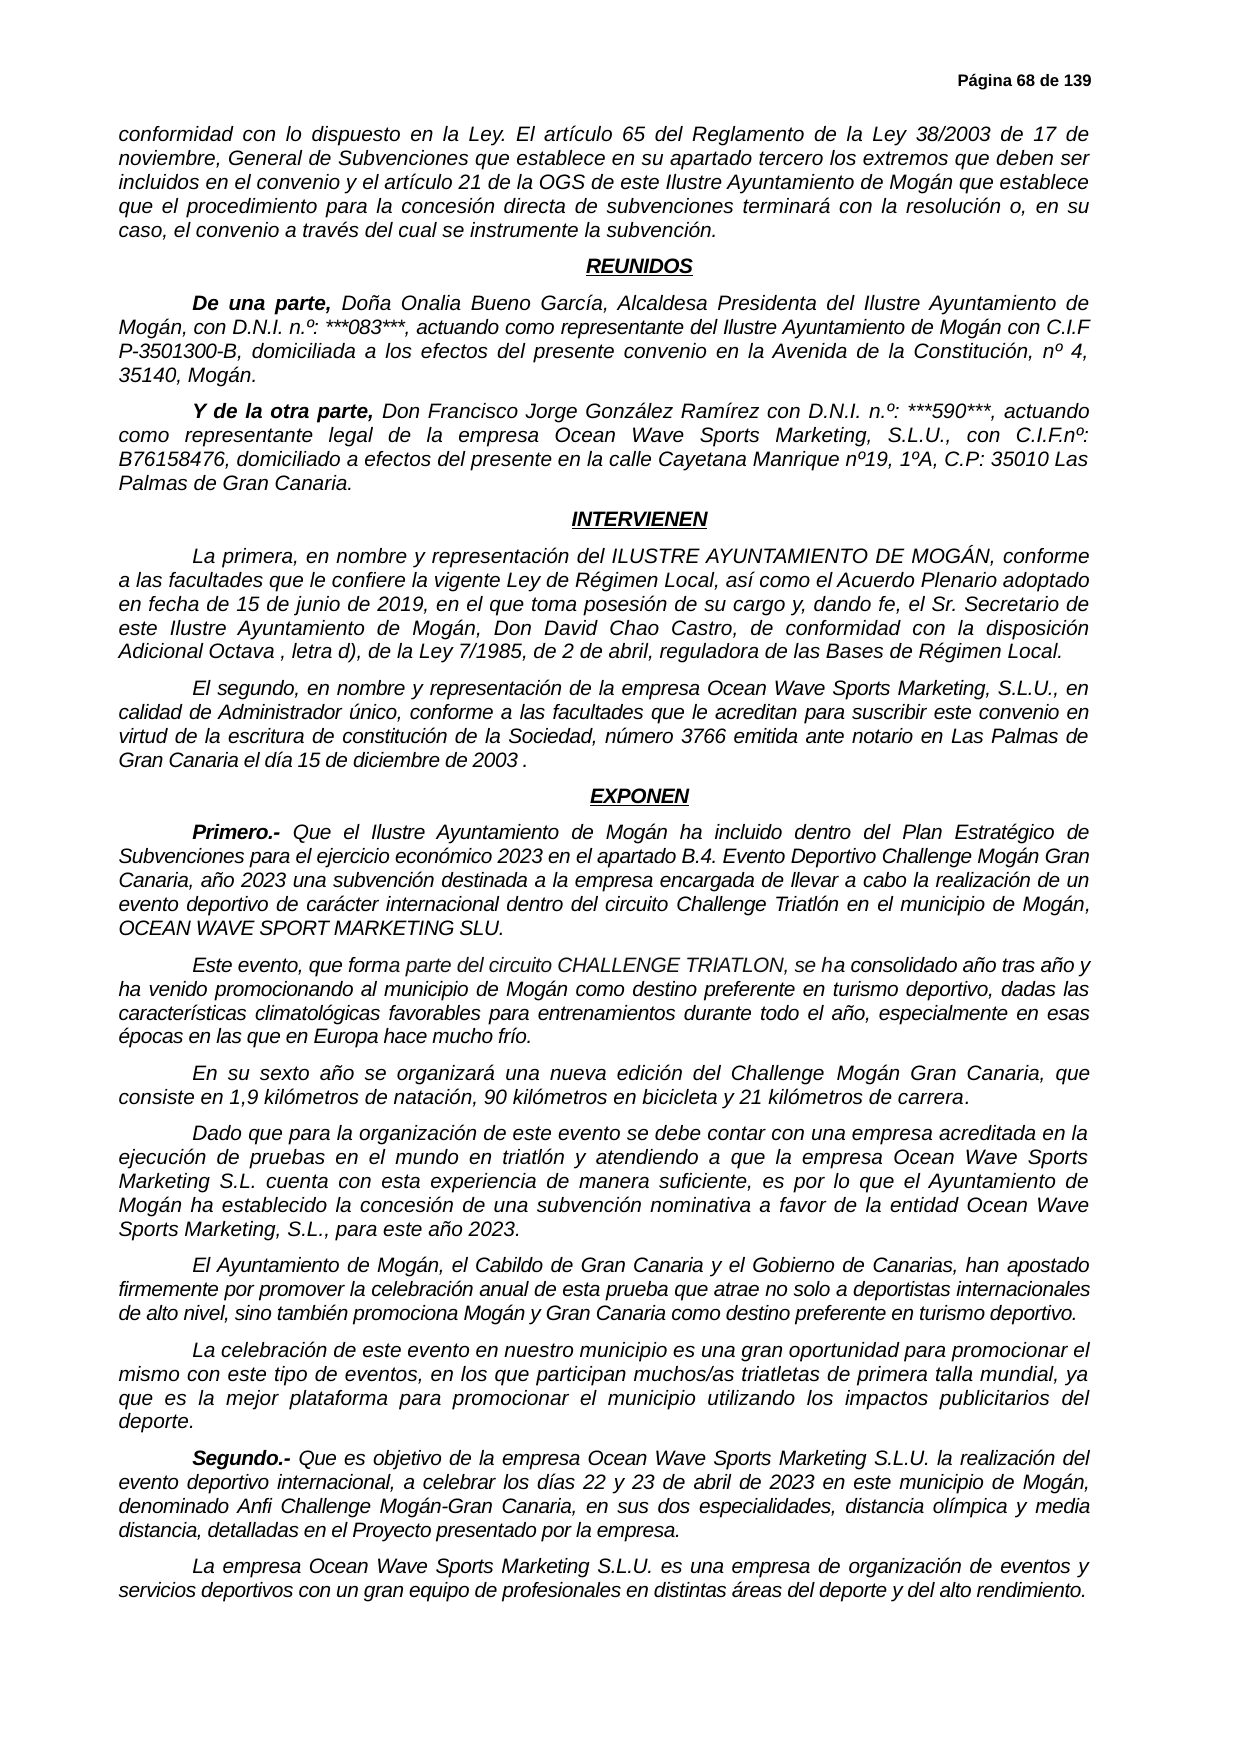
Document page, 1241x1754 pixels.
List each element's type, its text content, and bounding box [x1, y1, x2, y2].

text Este evento, que forma parte del circuito CHALLENGE TRIATLON, se ha consolidado año tras año y ha venido promocionando al municipio de Mogán como destino preferente en turismo deportivo, dadas las características climatológicas favorables para entrenamientos durante todo el año, especialmente en esas épocas en las que en Europa hace mucho frío. [118, 952, 1092, 1048]
text Segundo.- Que es objetivo de la empresa Ocean Wave Sports Marketing S.L.U. la realización del evento deportivo internacional, a celebrar los días 22 y 23 de abril de 2023 en este municipio de Mogán, denominado Anfi Challenge Mogán-Gran Canaria, en sus dos especialidades, distancia olímpica y media distancia, detalladas en el Proyecto presentado por la empresa. [118, 1446, 1092, 1541]
text La empresa Ocean Wave Sports Marketing S.L.U. es una empresa de organización de eventos y servicios deportivos con un gran equipo de profesionales en distintas áreas del deporte y del alto rendimiento. [118, 1554, 1092, 1602]
text El segundo, en nombre y representación de la empresa Ocean Wave Sports Marketing, S.L.U., en calidad de Administrador único, conforme a las facultades que le acreditan para suscribir este convenio en virtud de la escritura de constitución de la Sociedad, número 3766 emitida ante notario en Las Palmas de Gran Canaria el día 15 de diciembre de 2003 . [118, 676, 1092, 771]
text El Ayuntamiento de Mogán, el Cabildo de Gran Canaria y el Gobierno de Canarias, han apostado firmemente por promover la celebración anual de esta prueba que atrae no solo a deportistas internacionales de alto nivel, sino también promociona Mogán y Gran Canaria como destino preferente en turismo deportivo. [118, 1253, 1092, 1325]
text conformidad con lo dispuesto en la Ley. El artículo 65 del Reglamento de la Ley 38/2003 de 17 de noviembre, General de Subvenciones que establece en su apartado tercero los extremos que deben ser incluidos en el convenio y el artículo 21 de la OGS de este Ilustre Ayuntamiento de Mogán que establece que el procedimiento para la concesión directa de subvenciones terminará con la resolución o, en su caso, el convenio a través del cual se instrumente la subvención. [118, 122, 1092, 242]
text INTERVIENEN [118, 507, 1092, 531]
text Dado que para la organización de este evento se debe contar con una empresa acreditada en la ejecución de pruebas en el mundo en triatlón y atendiendo a que la empresa Ocean Wave Sports Marketing S.L. cuenta con esta experiencia de manera suficiente, es por lo que el Ayuntamiento de Mogán ha establecido la concesión de una subvención nominativa a favor de la entidad Ocean Wave Sports Marketing, S.L., para este año 2023. [118, 1121, 1092, 1241]
text La primera, en nombre y representación del ILUSTRE AYUNTAMIENTO DE MOGÁN, conforme a las facultades que le confiere la vigente Ley de Régimen Local, así como el Acuerdo Plenario adoptado en fecha de 15 de junio de 2019, en el que toma posesión de su cargo y, dando fe, el Sr. Secretario de este Ilustre Ayuntamiento de Mogán, Don David Chao Castro, de conformidad con la disposición Adicional Octava , letra d), de la Ley 7/1985, de 2 de abril, reguladora de las Bases de Régimen Local. [118, 543, 1092, 663]
text Primero.- Que el Ilustre Ayuntamiento de Mogán ha incluido dentro del Plan Estratégico de Subvenciones para el ejercicio económico 2023 en el apartado B.4. Evento Deportivo Challenge Mogán Gran Canaria, año 2023 una subvención destinada a la empresa encargada de llevar a cabo la realización de un evento deportivo de carácter internacional dentro del circuito Challenge Triatlón en el municipio de Mogán, OCEAN WAVE SPORT MARKETING SLU. [118, 820, 1092, 940]
text En su sexto año se organizará una nueva edición del Challenge Mogán Gran Canaria, que consiste en 1,9 kilómetros de natación, 90 kilómetros en bicicleta y 21 kilómetros de carrera. [118, 1061, 1092, 1108]
text Y de la otra parte, Don Francisco Jorge González Ramírez con D.N.I. n.º: ***590***, actuando como representante legal de la empresa Ocean Wave Sports Marketing, S.L.U., con C.I.F.nº: B76158476, domiciliado a efectos del presente en la calle Cayetana Manrique nº19, 1ºA, C.P: 35010 Las Palmas de Gran Canaria. [118, 399, 1092, 495]
text La celebración de este evento en nuestro municipio es una gran oportunidad para promocionar el mismo con este tipo de eventos, en los que participan muchos/as triatletas de primera talla mundial, ya que es la mejor plataforma para promocionar el municipio utilizando los impactos publicitarios del deporte. [118, 1337, 1092, 1433]
text De una parte, Doña Onalia Bueno García, Alcaldesa Presidenta del Ilustre Ayuntamiento de Mogán, con D.N.I. n.º: ***083***, actuando como representante del Ilustre Ayuntamiento de Mogán con C.I.F P-3501300-B, domiciliada a los efectos del presente convenio en la Avenida de la Constitución, nº 4, 35140, Mogán. [118, 291, 1092, 386]
text EXPONEN [118, 784, 1092, 808]
text REUNIDOS [118, 254, 1092, 278]
